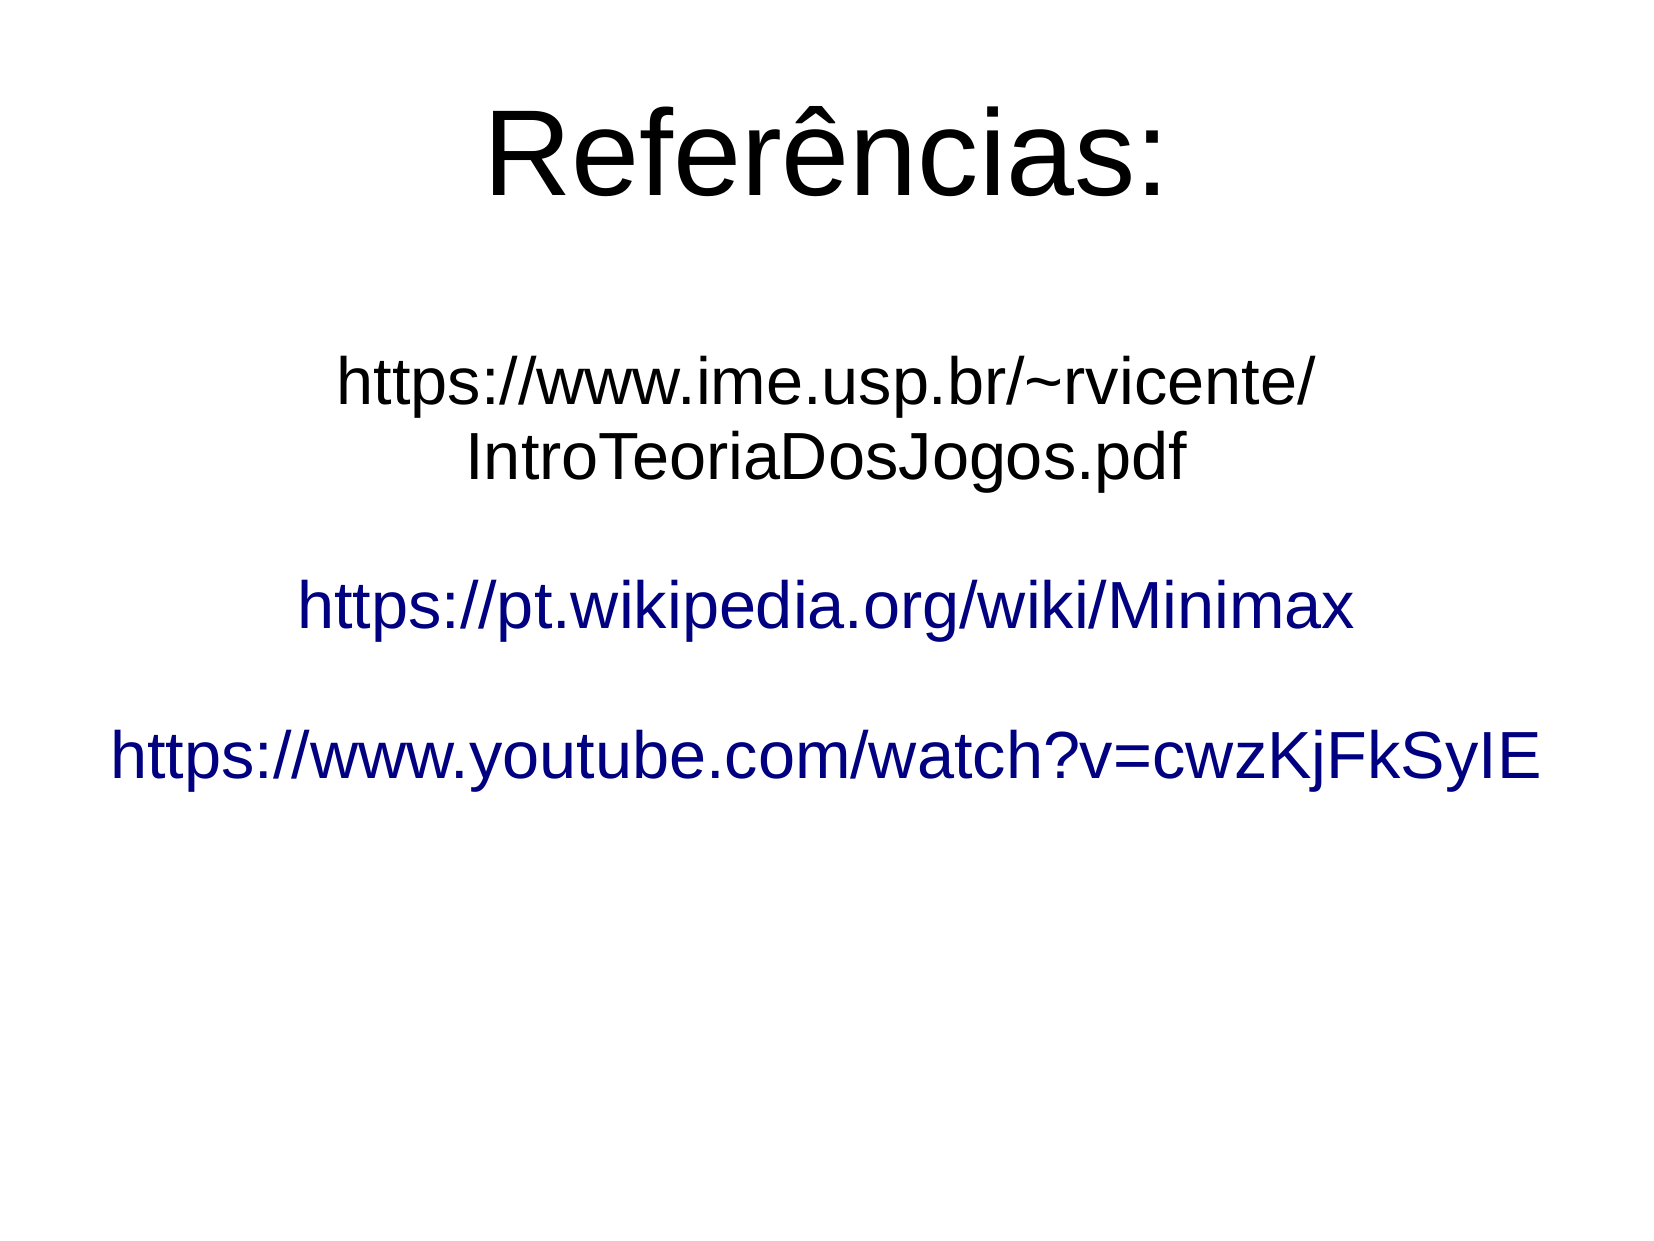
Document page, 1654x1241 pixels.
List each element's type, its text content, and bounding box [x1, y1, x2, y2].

title Referências: [82, 49, 1571, 257]
subtitle https://www.ime.usp.br/~rvicente/IntroTeoriaDosJogos.pdf https://pt.wikipedia.org/wiki/Minimax https://www.youtube.com/watch?v=cwzKjFkSyIE [82, 283, 1571, 1003]
